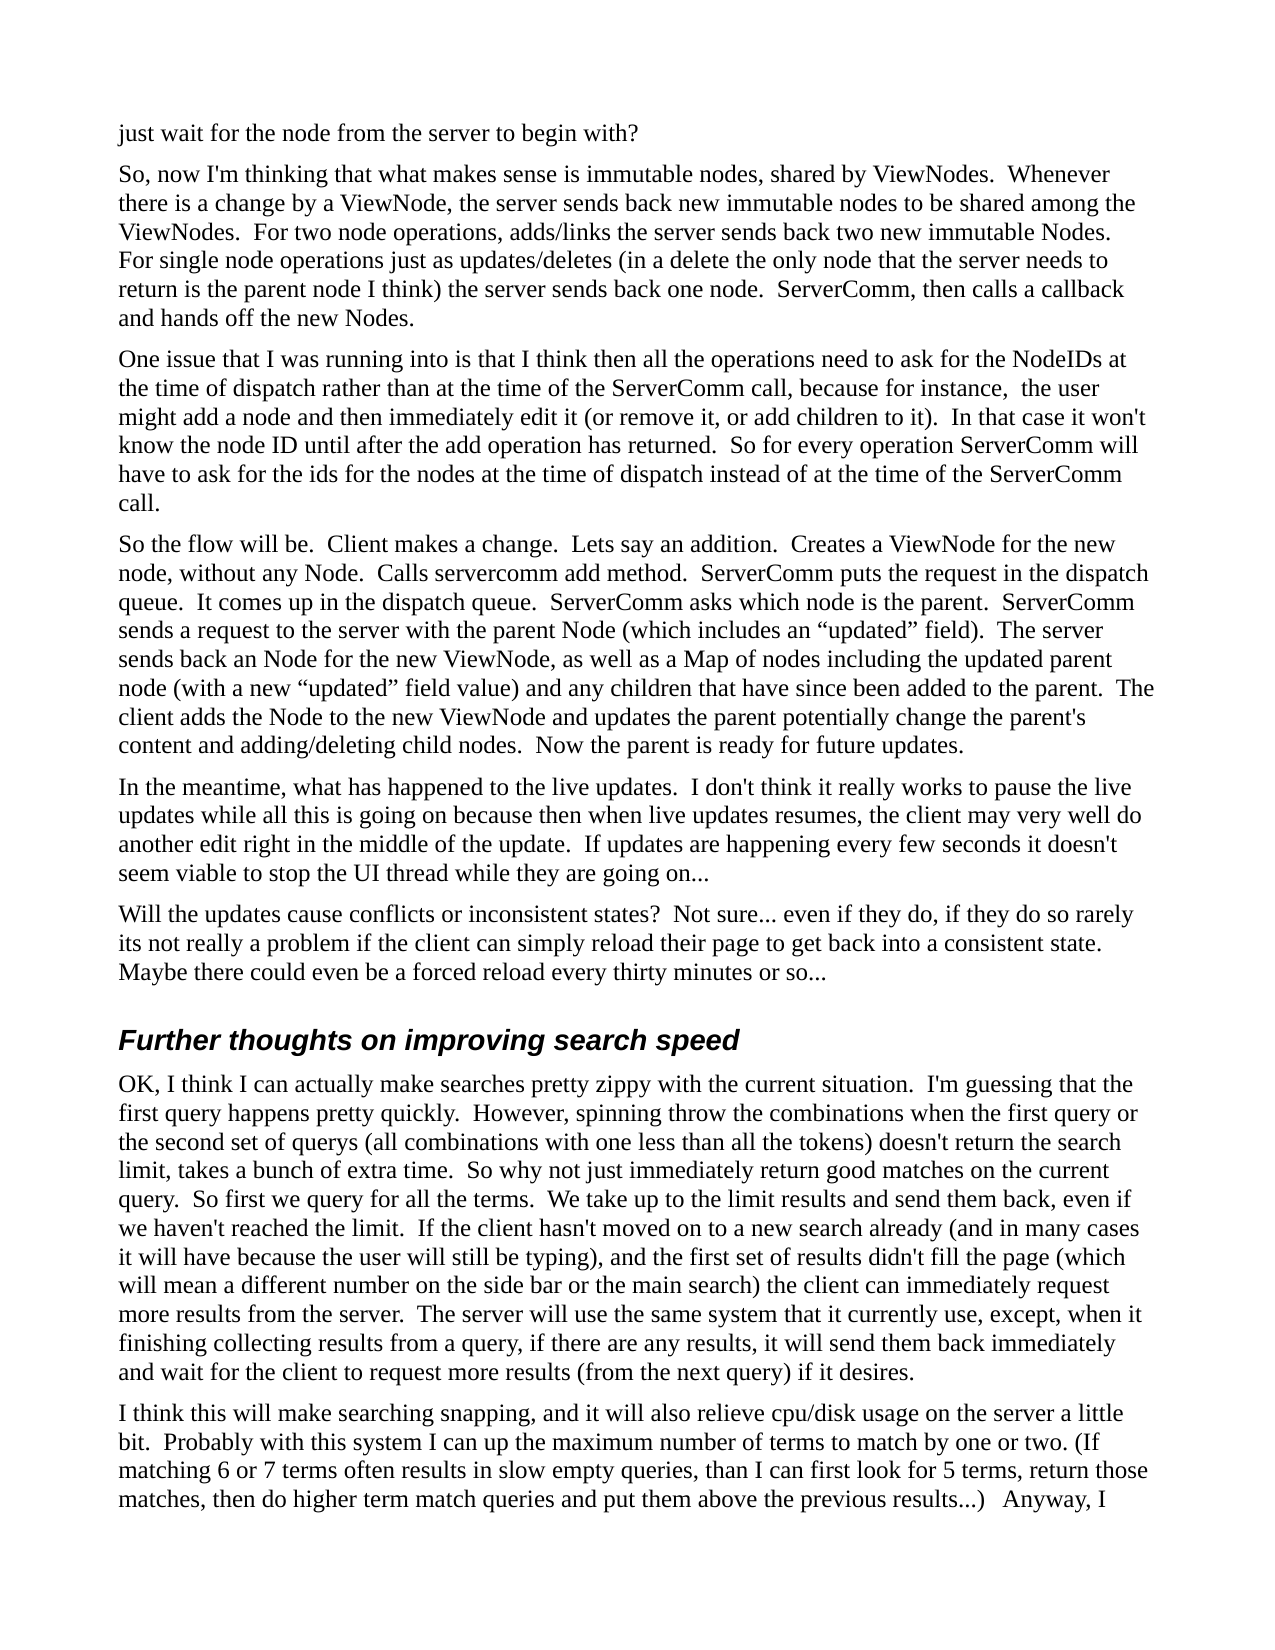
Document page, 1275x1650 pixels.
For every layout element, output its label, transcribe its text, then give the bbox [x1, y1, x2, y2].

text OK, I think I can actually make searches pretty zippy with the current situation. I'm guessing that the first query happens pretty quickly. However, spinning throw the combinations when the first query or the second set of querys (all combinations with one less than all the tokens) doesn't return the search limit, takes a bunch of extra time. So why not just immediately return good matches on the current query. So first we query for all the terms. We take up to the limit results and send them back, even if we haven't reached the limit. If the client hasn't moved on to a new search already (and in many cases it will have because the user will still be typing), and the first set of results didn't fill the page (which will mean a different number on the side bar or the main search) the client can immediately request more results from the server. The server will use the same system that it currently use, except, when it finishing collecting results from a query, if there are any results, it will send them back immediately and wait for the client to request more results (from the next query) if it desires. [118, 1069, 1157, 1385]
subtitle Further thoughts on improving search speed [118, 1023, 1157, 1057]
text So the flow will be. Client makes a change. Lets say an addition. Creates a ViewNode for the new node, without any Node. Calls servercomm add method. ServerComm puts the request in the dispatch queue. It comes up in the dispatch queue. ServerComm asks which node is the parent. ServerComm sends a request to the server with the parent Node (which includes an “updated” field). The server sends back an Node for the new ViewNode, as well as a Map of nodes including the updated parent node (with a new “updated” field value) and any children that have since been added to the parent. The client adds the Node to the new ViewNode and updates the parent potentially change the parent's content and adding/deleting child nodes. Now the parent is ready for future updates. [118, 529, 1157, 759]
text In the meantime, what has happened to the live updates. I don't think it really works to pause the live updates while all this is going on because then when live updates resumes, the client may very well do another edit right in the middle of the update. If updates are happening every few seconds it doesn't seem viable to stop the UI thread while they are going on... [118, 772, 1157, 887]
text I think this will make searching snapping, and it will also relieve cpu/disk usage on the server a little bit. Probably with this system I can up the maximum number of terms to match by one or two. (If matching 6 or 7 terms often results in slow empty queries, than I can first look for 5 terms, return those matches, then do higher term match queries and put them above the previous results...) Anyway, I [118, 1398, 1157, 1513]
text Will the updates cause conflicts or inconsistent states? Not sure... even if they do, if they do so rarely its not really a problem if the client can simply reload their page to get back into a consistent state. Maybe there could even be a forced reload every thirty minutes or so... [118, 899, 1157, 986]
text So, now I'm thinking that what makes sense is immutable nodes, shared by ViewNodes. Whenever there is a change by a ViewNode, the server sends back new immutable nodes to be shared among the ViewNodes. For two node operations, adds/links the server sends back two new immutable Nodes. For single node operations just as updates/deletes (in a delete the only node that the server needs to return is the parent node I think) the server sends back one node. ServerComm, then calls a callback and hands off the new Nodes. [118, 159, 1157, 332]
text One issue that I was running into is that I think then all the operations need to ask for the NodeIDs at the time of dispatch rather than at the time of the ServerComm call, because for instance, the user might add a node and then immediately edit it (or remove it, or add children to it). In that case it won't know the node ID until after the add operation has returned. So for every operation ServerComm will have to ask for the ids for the nodes at the time of dispatch instead of at the time of the ServerComm call. [118, 344, 1157, 517]
text just wait for the node from the server to begin with? [118, 118, 1157, 147]
